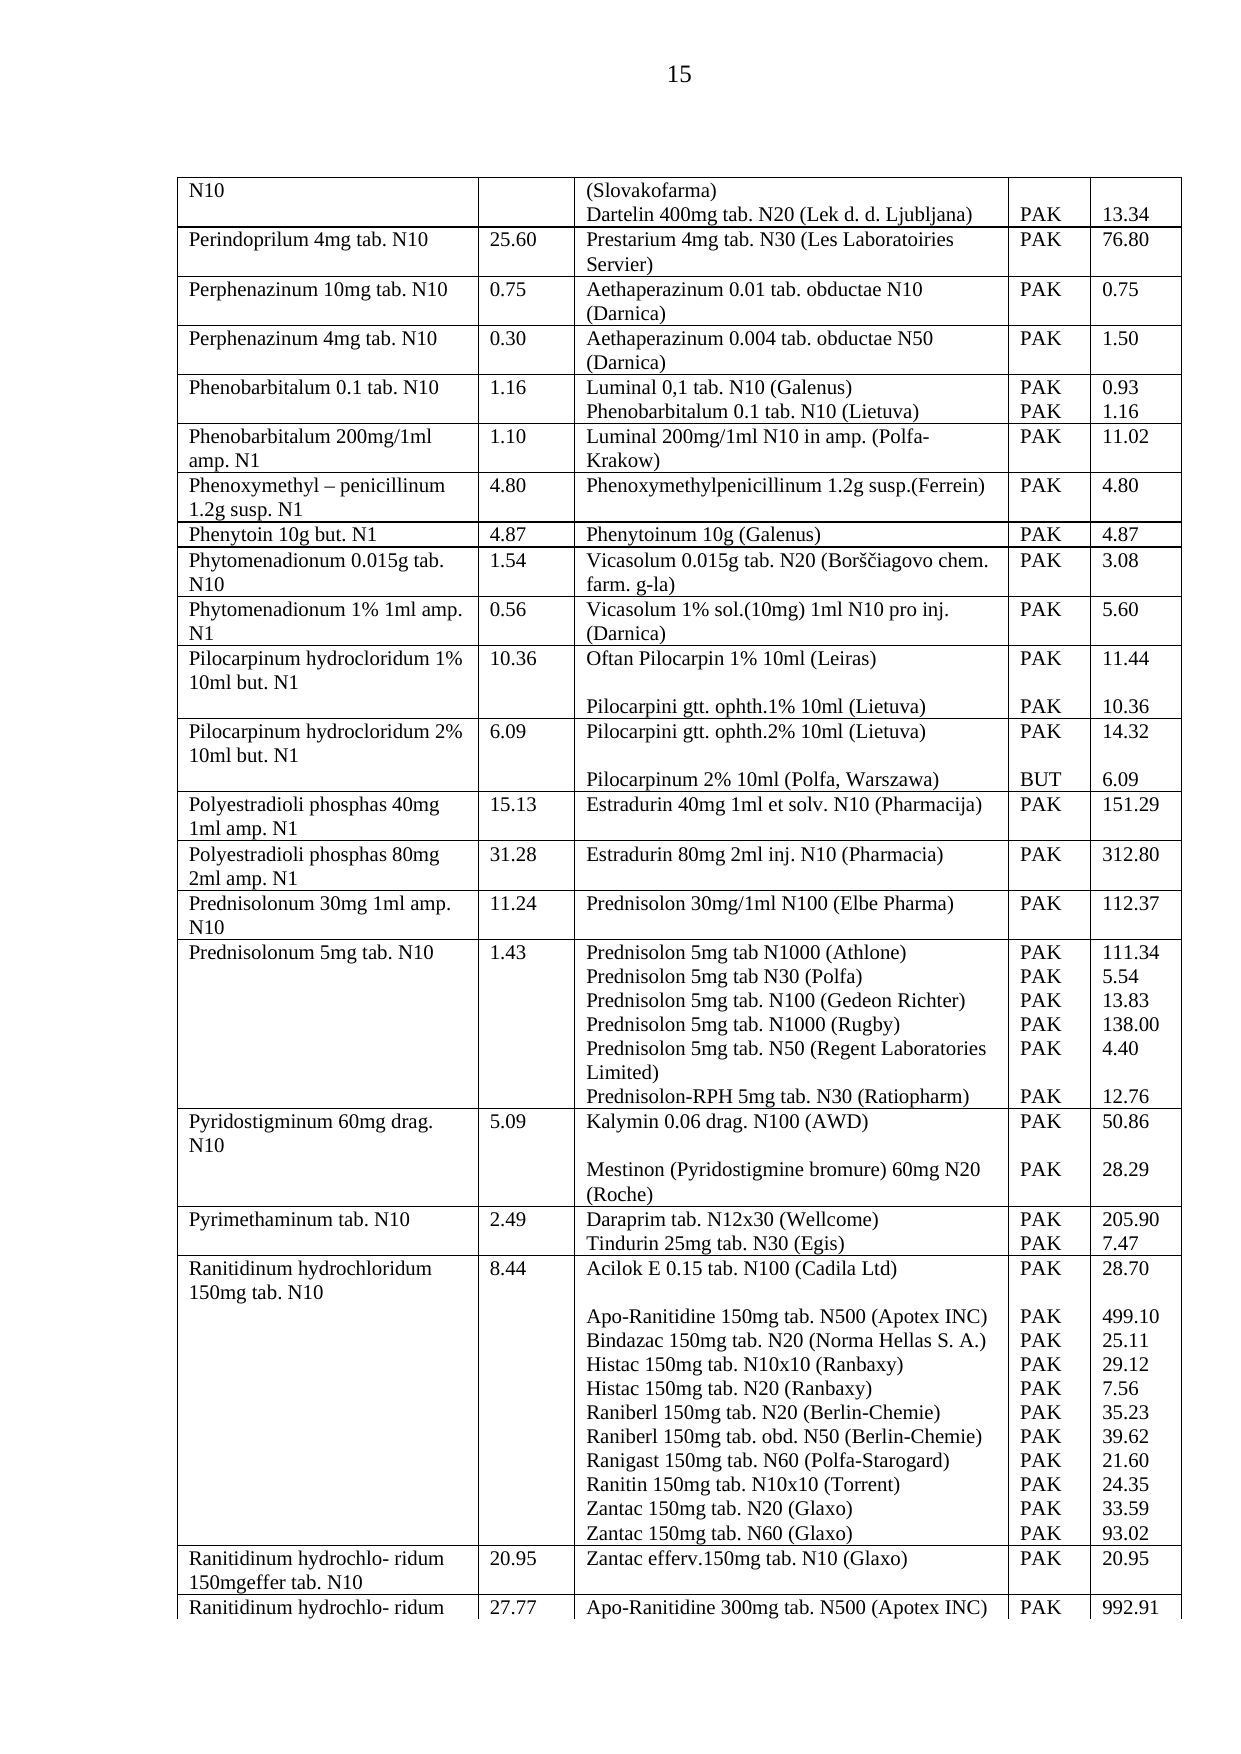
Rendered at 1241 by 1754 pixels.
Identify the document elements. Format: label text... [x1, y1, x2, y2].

table_cell PAK [1009, 202, 1090, 226]
table_cell PAK [1009, 1448, 1090, 1472]
table_cell Perphenazinum 4mg tab. N10 [178, 326, 478, 374]
table_cell [1009, 178, 1090, 202]
table_cell 50.86 [1091, 1109, 1181, 1157]
table_cell 4.80 [1091, 473, 1181, 521]
table_cell Ranitidinum hydrochloridum 150mg tab. N10 [178, 1256, 478, 1304]
table_cell Raniberl 150mg tab. N20 (Berlin-Chemie) [575, 1400, 1008, 1424]
table_cell 0.93 [1091, 375, 1181, 399]
table_cell [479, 202, 574, 226]
table_cell [178, 694, 478, 718]
table_cell Prednisolonum 30mg 1ml amp. N10 [178, 891, 478, 939]
table_cell PAK [1009, 891, 1090, 939]
table_cell Tindurin 25mg tab. N30 (Egis) [575, 1231, 1008, 1255]
table_cell 6.09 [479, 719, 574, 767]
table_cell Aethaperazinum 0.004 tab. obductae N50 (Darnica) [575, 326, 1008, 374]
table_cell Phenytoin 10g but. N1 [178, 523, 478, 546]
table_cell [178, 1496, 478, 1520]
table_cell 20.95 [479, 1546, 574, 1594]
table_cell [479, 1084, 574, 1108]
table_cell PAK [1009, 694, 1090, 718]
table_cell PAK [1009, 1595, 1090, 1619]
table_cell Zantac efferv.150mg tab. N10 (Glaxo) [575, 1546, 1008, 1594]
table_cell Phenobarbitalum 200mg/1ml amp. N1 [178, 424, 478, 472]
table_cell 4.87 [479, 523, 574, 546]
table_cell 0.56 [479, 597, 574, 645]
table_cell Raniberl 150mg tab. obd. N50 (Berlin-Chemie) [575, 1424, 1008, 1448]
table_cell Vicasolum 0.015g tab. N20 (Borščiagovo chem. farm. g-la) [575, 548, 1008, 596]
table_cell 14.32 [1091, 719, 1181, 767]
table_cell PAK [1009, 1207, 1090, 1231]
table_cell 0.30 [479, 326, 574, 374]
table_cell [479, 1158, 574, 1206]
table_cell 11.44 [1091, 646, 1181, 694]
table_cell Prednisolon 5mg tab. N1000 (Rugby) [575, 1012, 1008, 1036]
table_cell [178, 1376, 478, 1400]
table_cell PAK [1009, 597, 1090, 645]
table_cell Polyestradioli phosphas 80mg 2ml amp. N1 [178, 841, 478, 889]
table_cell Estradurin 40mg 1ml et solv. N10 (Pharmacija) [575, 792, 1008, 840]
table_cell Ranitin 150mg tab. N10x10 (Torrent) [575, 1472, 1008, 1496]
table_cell 93.02 [1091, 1520, 1181, 1544]
table_cell Luminal 0,1 tab. N10 (Galenus) [575, 375, 1008, 399]
table_cell Prednisolon-RPH 5mg tab. N30 (Ratiopharm) [575, 1084, 1008, 1108]
table_cell [479, 1376, 574, 1400]
table_cell Histac 150mg tab. N20 (Ranbaxy) [575, 1376, 1008, 1400]
table_cell [178, 1448, 478, 1472]
table_cell 112.37 [1091, 891, 1181, 939]
table_cell [178, 1424, 478, 1448]
table_cell [1091, 178, 1181, 202]
table_cell Bindazac 150mg tab. N20 (Norma Hellas S. A.) [575, 1328, 1008, 1352]
table_cell PAK [1009, 1256, 1090, 1304]
table_cell 312.80 [1091, 841, 1181, 889]
table_cell [479, 1328, 574, 1352]
table_cell [178, 1304, 478, 1328]
table_cell Kalymin 0.06 drag. N100 (AWD) [575, 1109, 1008, 1157]
table_cell 27.77 [479, 1595, 574, 1619]
table_cell PAK [1009, 940, 1090, 964]
table_cell PAK [1009, 1400, 1090, 1424]
table_cell 6.09 [1091, 767, 1181, 791]
table_cell PAK [1009, 1520, 1090, 1544]
table_cell Pilocarpini gtt. ophth.2% 10ml (Lietuva) [575, 719, 1008, 767]
table_cell [479, 1448, 574, 1472]
table_cell PAK [1009, 523, 1090, 546]
table_cell Apo-Ranitidine 150mg tab. N500 (Apotex INC) [575, 1304, 1008, 1328]
table_cell PAK [1009, 964, 1090, 988]
table_cell [479, 399, 574, 423]
table_cell PAK [1009, 1424, 1090, 1448]
table_cell PAK [1009, 1231, 1090, 1255]
table_cell PAK [1009, 548, 1090, 596]
table_cell 8.44 [479, 1256, 574, 1304]
table_cell Ranigast 150mg tab. N60 (Polfa-Starogard) [575, 1448, 1008, 1472]
table_cell 111.34 [1091, 940, 1181, 964]
table_cell [178, 1231, 478, 1255]
table_cell Mestinon (Pyridostigmine bromure) 60mg N20 (Roche) [575, 1158, 1008, 1206]
table_cell Prednisolon 5mg tab N30 (Polfa) [575, 964, 1008, 988]
table_cell 4.87 [1091, 523, 1181, 546]
table_cell Pilocarpinum hydrocloridum 1% 10ml but. N1 [178, 646, 478, 694]
table_cell [178, 202, 478, 226]
table_cell Pyridostigminum 60mg drag. N10 [178, 1109, 478, 1157]
table_cell PAK [1009, 988, 1090, 1012]
table_cell Dartelin 400mg tab. N20 (Lek d. d. Ljubljana) [575, 202, 1008, 226]
table_cell PAK [1009, 1352, 1090, 1376]
table_cell 151.29 [1091, 792, 1181, 840]
table_cell PAK [1009, 1012, 1090, 1036]
table_cell Pilocarpinum 2% 10ml (Polfa, Warszawa) [575, 767, 1008, 791]
table_cell 28.70 [1091, 1256, 1181, 1304]
table_cell 4.40 [1091, 1036, 1181, 1084]
table_cell [178, 1520, 478, 1544]
table_cell PAK [1009, 326, 1090, 374]
table_cell 1.16 [1091, 399, 1181, 423]
table_cell Phytomenadionum 0.015g tab. N10 [178, 548, 478, 596]
table_cell PAK [1009, 424, 1090, 472]
table_cell PAK [1009, 1376, 1090, 1400]
table_cell [178, 1036, 478, 1084]
table_cell Phenobarbitalum 0.1 tab. N10 [178, 375, 478, 399]
table_cell [479, 694, 574, 718]
table_cell 138.00 [1091, 1012, 1181, 1036]
table_cell 28.29 [1091, 1158, 1181, 1206]
table_cell 25.60 [479, 228, 574, 276]
table_cell Phenobarbitalum 0.1 tab. N10 (Lietuva) [575, 399, 1008, 423]
table_cell [479, 1012, 574, 1036]
table_cell [479, 1231, 574, 1255]
table_cell Prestarium 4mg tab. N30 (Les Laboratoiries Servier) [575, 228, 1008, 276]
table_cell Phenytoinum 10g (Galenus) [575, 523, 1008, 546]
table_cell (Slovakofarma) [575, 178, 1008, 202]
table_cell 76.80 [1091, 228, 1181, 276]
table_cell Polyestradioli phosphas 40mg 1ml amp. N1 [178, 792, 478, 840]
table_cell [178, 1472, 478, 1496]
table_cell 992.91 [1091, 1595, 1181, 1619]
table_cell PAK [1009, 1472, 1090, 1496]
table_cell PAK [1009, 1496, 1090, 1520]
table_cell 205.90 [1091, 1207, 1181, 1231]
table_cell 21.60 [1091, 1448, 1181, 1472]
table_cell 7.47 [1091, 1231, 1181, 1255]
table_cell Phenoxymethyl – penicillinum 1.2g susp. N1 [178, 473, 478, 521]
table_cell 0.75 [479, 277, 574, 325]
table_cell Prednisolon 5mg tab. N100 (Gedeon Richter) [575, 988, 1008, 1012]
table_cell BUT [1009, 767, 1090, 791]
table_cell 35.23 [1091, 1400, 1181, 1424]
table_cell Phytomenadionum 1% 1ml amp. N1 [178, 597, 478, 645]
table_cell 33.59 [1091, 1496, 1181, 1520]
table_cell Vicasolum 1% sol.(10mg) 1ml N10 pro inj.(Darnica) [575, 597, 1008, 645]
table_cell PAK [1009, 1036, 1090, 1084]
table_cell Luminal 200mg/1ml N10 in amp. (Polfa-Krakow) [575, 424, 1008, 472]
table_cell [479, 1400, 574, 1424]
table_cell PAK [1009, 1109, 1090, 1157]
table_cell PAK [1009, 841, 1090, 889]
table_cell 1.50 [1091, 326, 1181, 374]
table_cell 0.75 [1091, 277, 1181, 325]
table_cell PAK [1009, 1084, 1090, 1108]
table_cell [178, 399, 478, 423]
table_cell [178, 988, 478, 1012]
table_cell 7.56 [1091, 1376, 1181, 1400]
table_cell [479, 1520, 574, 1544]
table_cell [479, 1352, 574, 1376]
table_cell N10 [178, 178, 478, 202]
table_cell 15.13 [479, 792, 574, 840]
table_cell Histac 150mg tab. N10x10 (Ranbaxy) [575, 1352, 1008, 1376]
table_cell 24.35 [1091, 1472, 1181, 1496]
table_cell Daraprim tab. N12x30 (Wellcome) [575, 1207, 1008, 1231]
table_cell PAK [1009, 473, 1090, 521]
table_cell PAK [1009, 228, 1090, 276]
table_cell 29.12 [1091, 1352, 1181, 1376]
table_cell Pilocarpini gtt. ophth.1% 10ml (Lietuva) [575, 694, 1008, 718]
table_cell 3.08 [1091, 548, 1181, 596]
table_cell [479, 178, 574, 202]
table_cell 2.49 [479, 1207, 574, 1231]
table_cell [178, 767, 478, 791]
table_cell 13.83 [1091, 988, 1181, 1012]
table_cell Estradurin 80mg 2ml inj. N10 (Pharmacia) [575, 841, 1008, 889]
table_cell [479, 1472, 574, 1496]
table_cell PAK [1009, 1546, 1090, 1594]
table_cell 1.16 [479, 375, 574, 399]
table_cell [178, 1012, 478, 1036]
table_cell 11.24 [479, 891, 574, 939]
table_cell 39.62 [1091, 1424, 1181, 1448]
table_cell Prednisolon 5mg tab N1000 (Athlone) [575, 940, 1008, 964]
table_cell Pilocarpinum hydrocloridum 2% 10ml but. N1 [178, 719, 478, 767]
table_cell [178, 964, 478, 988]
table_cell Aethaperazinum 0.01 tab. obductae N10 (Darnica) [575, 277, 1008, 325]
table_cell 25.11 [1091, 1328, 1181, 1352]
table_cell [178, 1158, 478, 1206]
table_cell 5.54 [1091, 964, 1181, 988]
table_cell PAK [1009, 646, 1090, 694]
table_cell 31.28 [479, 841, 574, 889]
table_cell Zantac 150mg tab. N60 (Glaxo) [575, 1520, 1008, 1544]
table_cell 10.36 [479, 646, 574, 694]
table_cell [479, 964, 574, 988]
table_cell [178, 1352, 478, 1376]
table_cell [178, 1328, 478, 1352]
table_cell Ranitidinum hydrochlo- ridum [178, 1595, 478, 1619]
table_cell Prednisolonum 5mg tab. N10 [178, 940, 478, 964]
table_cell Pyrimethaminum tab. N10 [178, 1207, 478, 1231]
table_cell Oftan Pilocarpin 1% 10ml (Leiras) [575, 646, 1008, 694]
table_cell [479, 767, 574, 791]
table_cell [479, 1496, 574, 1520]
table_cell PAK [1009, 1328, 1090, 1352]
table_cell PAK [1009, 719, 1090, 767]
table_cell PAK [1009, 1304, 1090, 1328]
table_cell PAK [1009, 1158, 1090, 1206]
table_cell Acilok E 0.15 tab. N100 (Cadila Ltd) [575, 1256, 1008, 1304]
table_cell 5.09 [479, 1109, 574, 1157]
table_cell 1.54 [479, 548, 574, 596]
table_cell [479, 988, 574, 1012]
table_cell 4.80 [479, 473, 574, 521]
table_cell PAK [1009, 399, 1090, 423]
table_cell Phenoxymethylpenicillinum 1.2g susp.(Ferrein) [575, 473, 1008, 521]
table_cell PAK [1009, 792, 1090, 840]
table_cell [178, 1400, 478, 1424]
table_cell 11.02 [1091, 424, 1181, 472]
table_cell Ranitidinum hydrochlo- ridum 150mgeffer tab. N10 [178, 1546, 478, 1594]
table_cell 5.60 [1091, 597, 1181, 645]
table_cell Zantac 150mg tab. N20 (Glaxo) [575, 1496, 1008, 1520]
table_cell 499.10 [1091, 1304, 1181, 1328]
table_cell PAK [1009, 277, 1090, 325]
table_cell 10.36 [1091, 694, 1181, 718]
table_cell Prednisolon 30mg/1ml N100 (Elbe Pharma) [575, 891, 1008, 939]
table_cell 1.10 [479, 424, 574, 472]
table_cell 13.34 [1091, 202, 1181, 226]
table_cell 20.95 [1091, 1546, 1181, 1594]
table_cell 1.43 [479, 940, 574, 964]
table_cell [479, 1424, 574, 1448]
table_cell Perindoprilum 4mg tab. N10 [178, 228, 478, 276]
table_cell Apo-Ranitidine 300mg tab. N500 (Apotex INC) [575, 1595, 1008, 1619]
table_cell Perphenazinum 10mg tab. N10 [178, 277, 478, 325]
table_cell Prednisolon 5mg tab. N50 (Regent Laboratories Limited) [575, 1036, 1008, 1084]
table_cell [479, 1304, 574, 1328]
table_cell [479, 1036, 574, 1084]
table_cell 12.76 [1091, 1084, 1181, 1108]
table_cell [178, 1084, 478, 1108]
table_cell PAK [1009, 375, 1090, 399]
